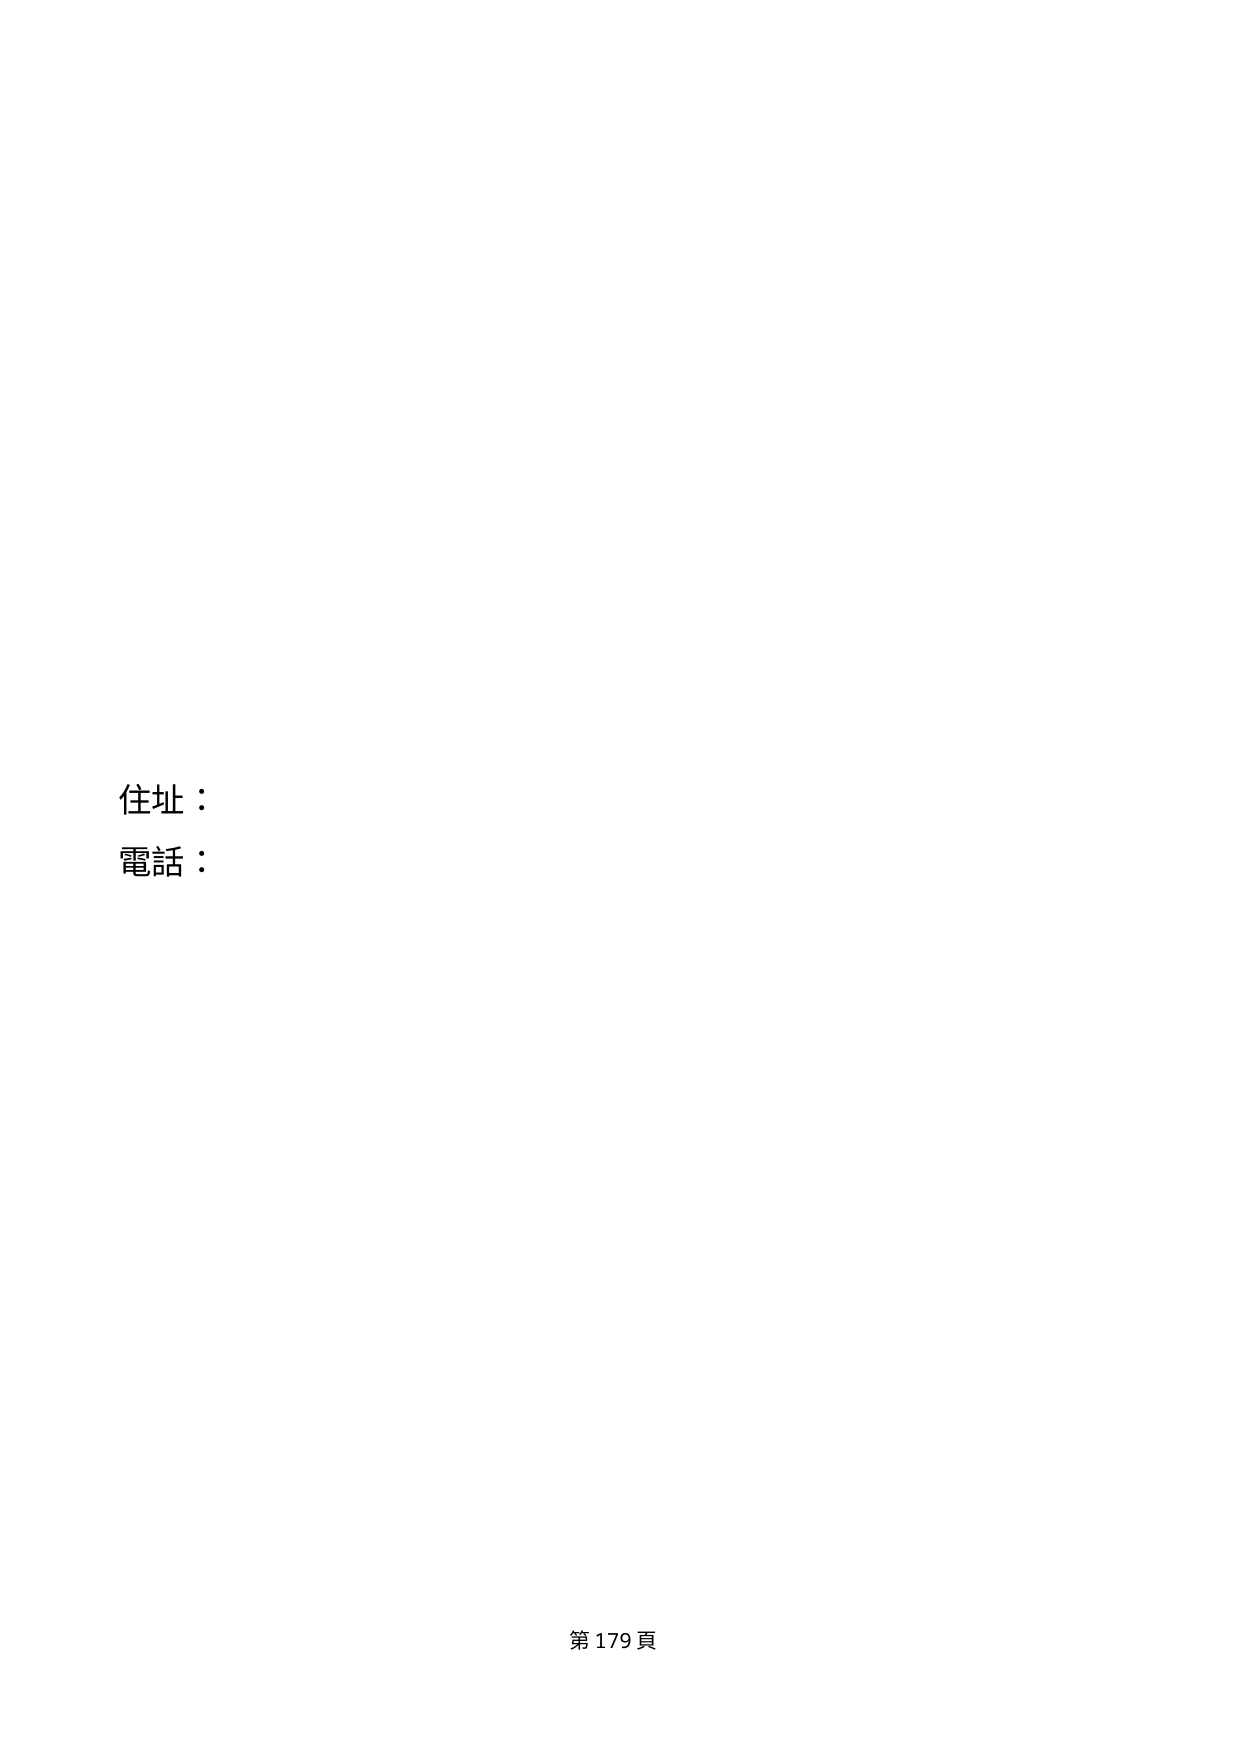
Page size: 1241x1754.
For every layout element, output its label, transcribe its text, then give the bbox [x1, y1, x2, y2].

text 電話： [118, 818, 1107, 881]
text 住址： [118, 756, 1107, 818]
